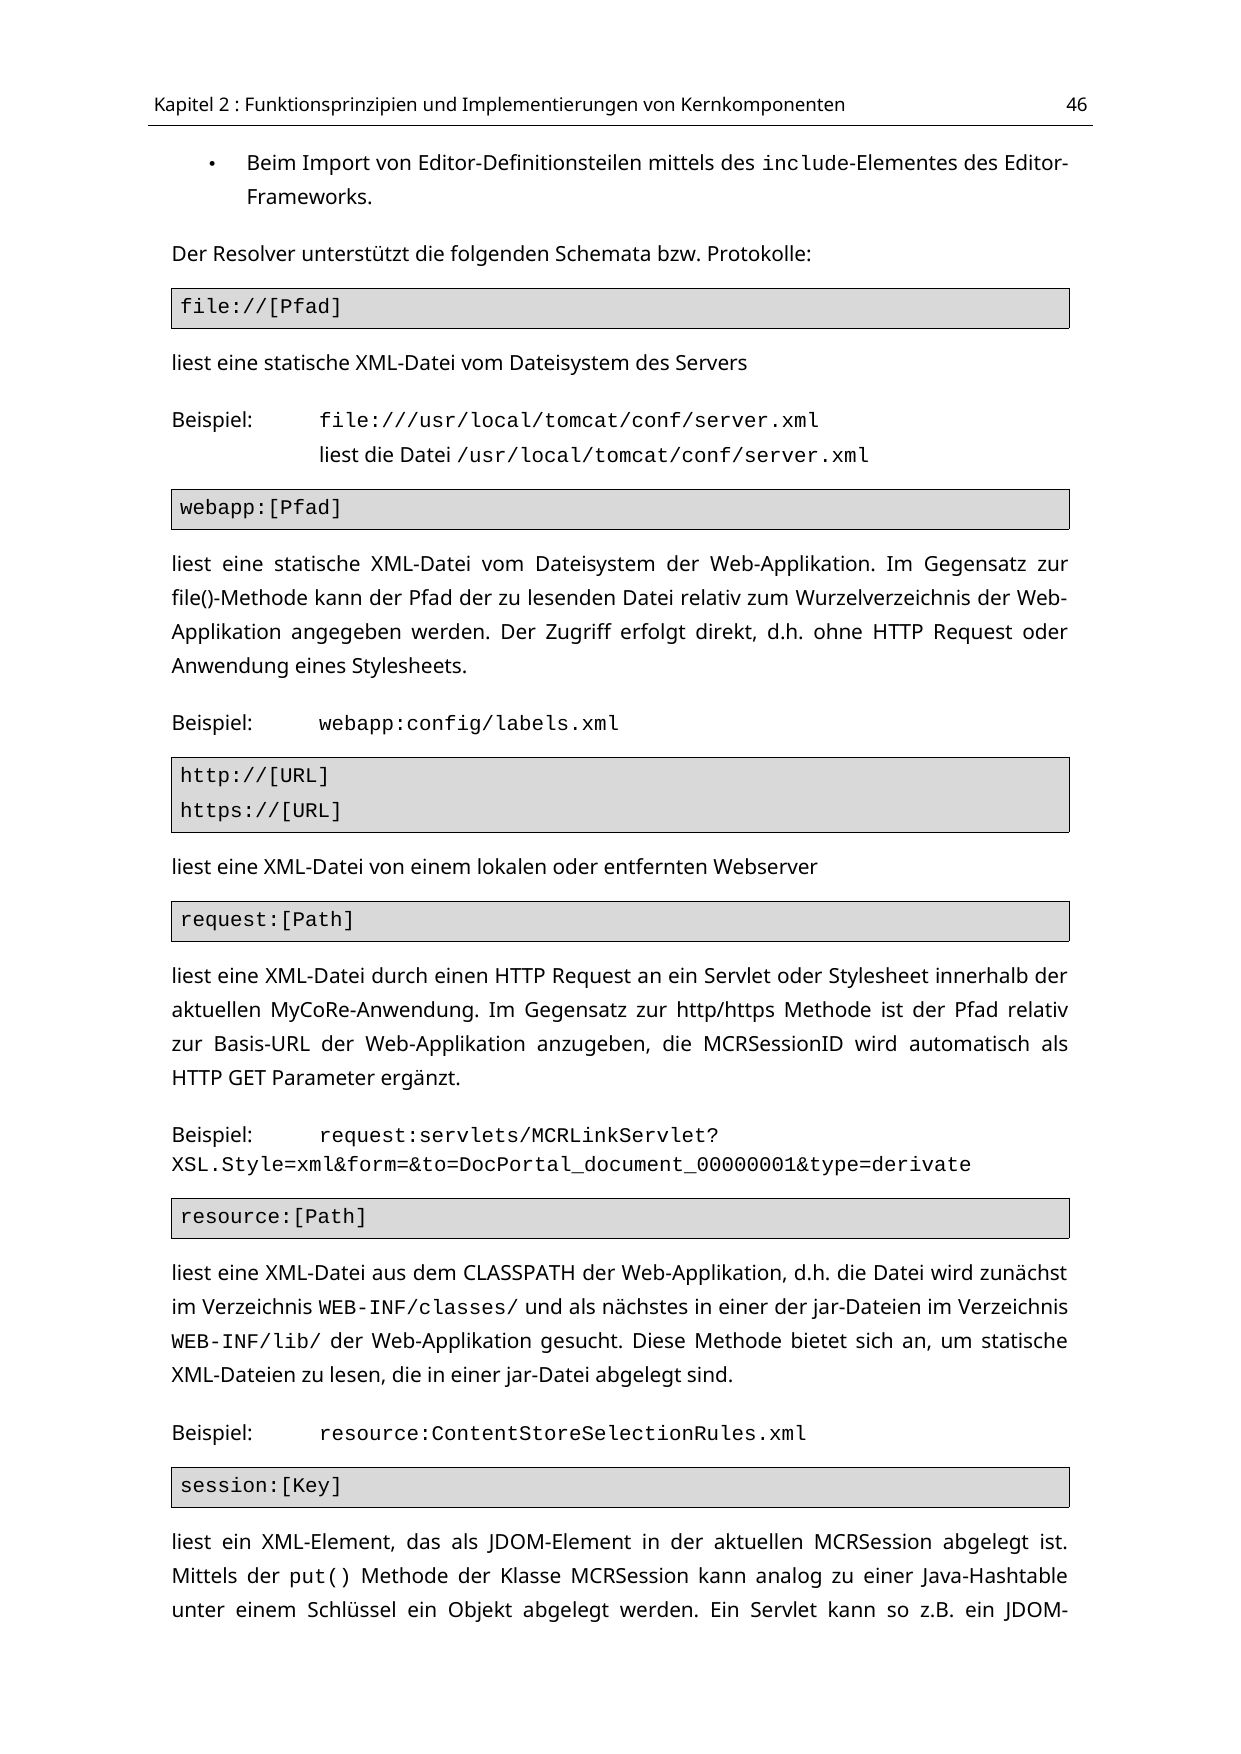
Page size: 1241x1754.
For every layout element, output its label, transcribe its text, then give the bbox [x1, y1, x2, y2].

text liest eine XML-Datei durch einen HTTP Request an ein Servlet oder Stylesheet innerhalb der aktuellen MyCoRe-Anwendung. Im Gegensatz zur http/https Methode ist der Pfad relativ zur Basis-URL der Web-Applikation anzugeben, die MCRSessionID wird automatisch als HTTP GET Parameter ergänzt. [171, 962, 1069, 1091]
text resource:[Path] [172, 1199, 1069, 1238]
text liest eine XML-Datei von einem lokalen oder entfernten Webserver [171, 852, 1069, 881]
text liest ein XML-Element, das als JDOM-Element in der aktuellen MCRSession abgelegt ist. Mittels der put() Methode der Klasse MCRSession kann analog zu einer Java-Hashtable unter einem Schlüssel ein Objekt abgelegt werden. Ein Servlet kann so z.B. ein JDOM- [171, 1527, 1069, 1623]
text file://[Pfad] [172, 289, 1069, 328]
text liest eine XML-Datei aus dem CLASSPATH der Web-Applikation, d.h. die Datei wird zunächst im Verzeichnis WEB-INF/classes/ und als nächstes in einer der jar-Dateien im Verzeichnis WEB-INF/lib/ der Web-Applikation gesucht. Diese Methode bietet sich an, um statische XML-Dateien zu lesen, die in einer jar-Datei abgelegt sind. [171, 1258, 1069, 1388]
text https://[URL] [172, 792, 1069, 832]
text session:[Key] [172, 1468, 1069, 1507]
text request:[Path] [172, 902, 1069, 941]
list Beim Import von Editor-Definitionsteilen mittels des include-Elementes des Editor-Frameworks. [209, 148, 1069, 210]
text Beispiel: request:servlets/MCRLinkServlet?XSL.Style=xml&form=&to=DocPortal_document_00000001&type=derivate [171, 1121, 1069, 1177]
text http://[URL] [172, 758, 1069, 789]
text liest eine statische XML-Datei vom Dateisystem des Servers [171, 348, 1069, 376]
text webapp:[Pfad] [172, 490, 1069, 529]
text Beispiel: file:///usr/local/tomcat/conf/server.xml liest die Datei /usr/local/tomcat/conf/server.xml [171, 406, 1069, 468]
text Beispiel: webapp:config/labels.xml [171, 708, 1069, 737]
text Beispiel: resource:ContentStoreSelectionRules.xml [171, 1418, 1069, 1446]
text Der Resolver unterstützt die folgenden Schemata bzw. Protokolle: [171, 239, 1069, 267]
text liest eine statische XML-Datei vom Dateisystem der Web-Applikation. Im Gegensatz zur file()-Methode kann der Pfad der zu lesenden Datei relativ zum Wurzelverzeichnis der Web-Applikation angegeben werden. Der Zugriff erfolgt direkt, d.h. ohne HTTP Request oder Anwendung eines Stylesheets. [171, 549, 1069, 679]
